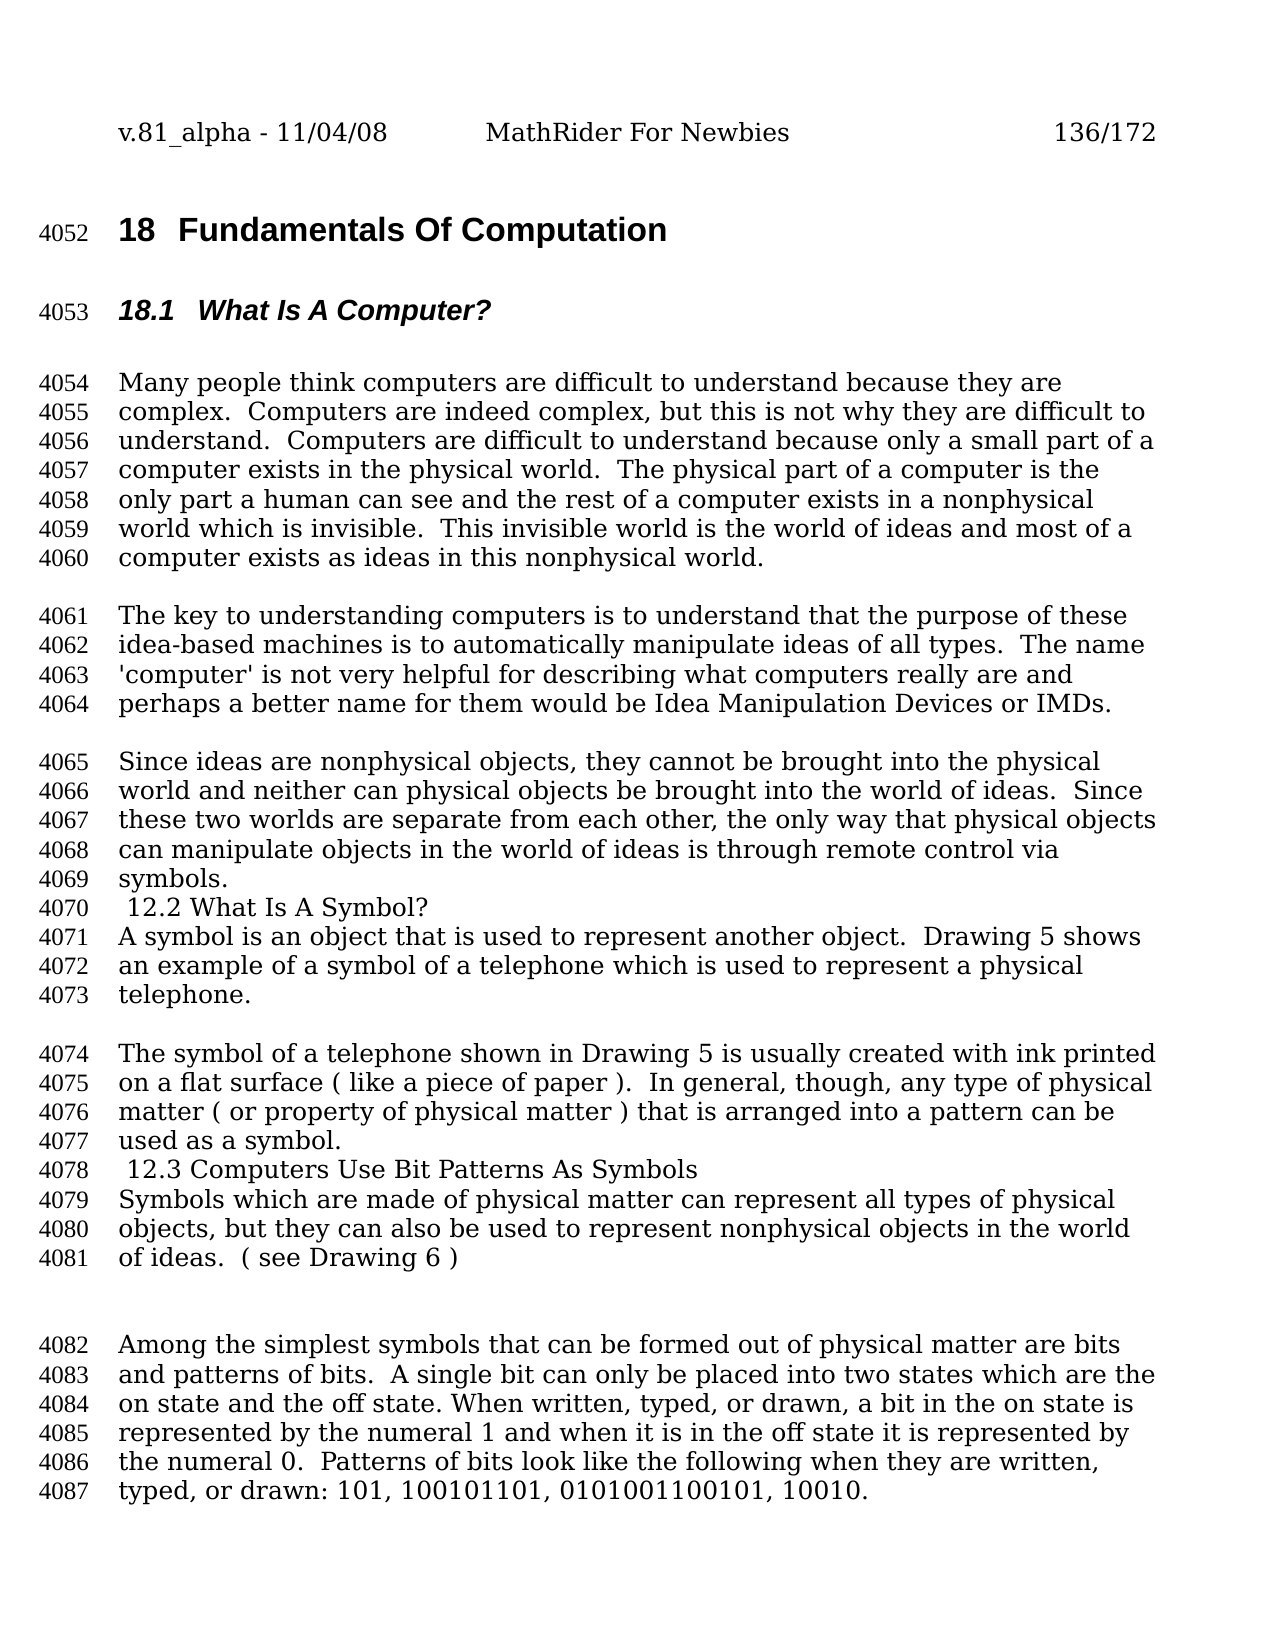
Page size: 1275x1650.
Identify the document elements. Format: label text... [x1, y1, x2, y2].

text Since ideas are nonphysical objects, they cannot be brought into the physical world and neither can physical objects be brought into the world of ideas. Since these two worlds are separate from each other, the only way that physical objects can manipulate objects in the world of ideas is through remote control via symbols. [118, 747, 1157, 893]
text Symbols which are made of physical matter can represent all types of physical objects, but they can also be used to represent nonphysical objects in the world of ideas. ( see Drawing 6 ) [118, 1185, 1157, 1272]
subtitle Fundamentals Of Computation [118, 210, 1157, 248]
subtitle What Is A Computer? [118, 293, 1157, 327]
text The key to understanding computers is to understand that the purpose of these idea-based machines is to automatically manipulate ideas of all types. The name 'computer' is not very helpful for describing what computers really are and perhaps a better name for them would be Idea Manipulation Devices or IMDs. [118, 601, 1157, 718]
text Many people think computers are difficult to understand because they are complex. Computers are indeed complex, but this is not why they are difficult to understand. Computers are difficult to understand because only a small part of a computer exists in the physical world. The physical part of a computer is the only part a human can see and the rest of a computer exists in a nonphysical world which is invisible. This invisible world is the world of ideas and most of a computer exists as ideas in this nonphysical world. [118, 368, 1157, 572]
text A symbol is an object that is used to represent another object. Drawing 5 shows an example of a symbol of a telephone which is used to represent a physical telephone. [118, 922, 1157, 1010]
text 12.2 What Is A Symbol? [118, 893, 1157, 922]
text Among the simplest symbols that can be formed out of physical matter are bits and patterns of bits. A single bit can only be placed into two states which are the on state and the off state. When written, typed, or drawn, a bit in the on state is represented by the numeral 1 and when it is in the off state it is represented by the numeral 0. Patterns of bits look like the following when they are written, typed, or drawn: 101, 100101101, 0101001100101, 10010. [118, 1331, 1157, 1506]
text The symbol of a telephone shown in Drawing 5 is usually created with ink printed on a flat surface ( like a piece of paper ). In general, though, any type of physical matter ( or property of physical matter ) that is arranged into a pattern can be used as a symbol. [118, 1039, 1157, 1156]
text 12.3 Computers Use Bit Patterns As Symbols [118, 1156, 1157, 1185]
